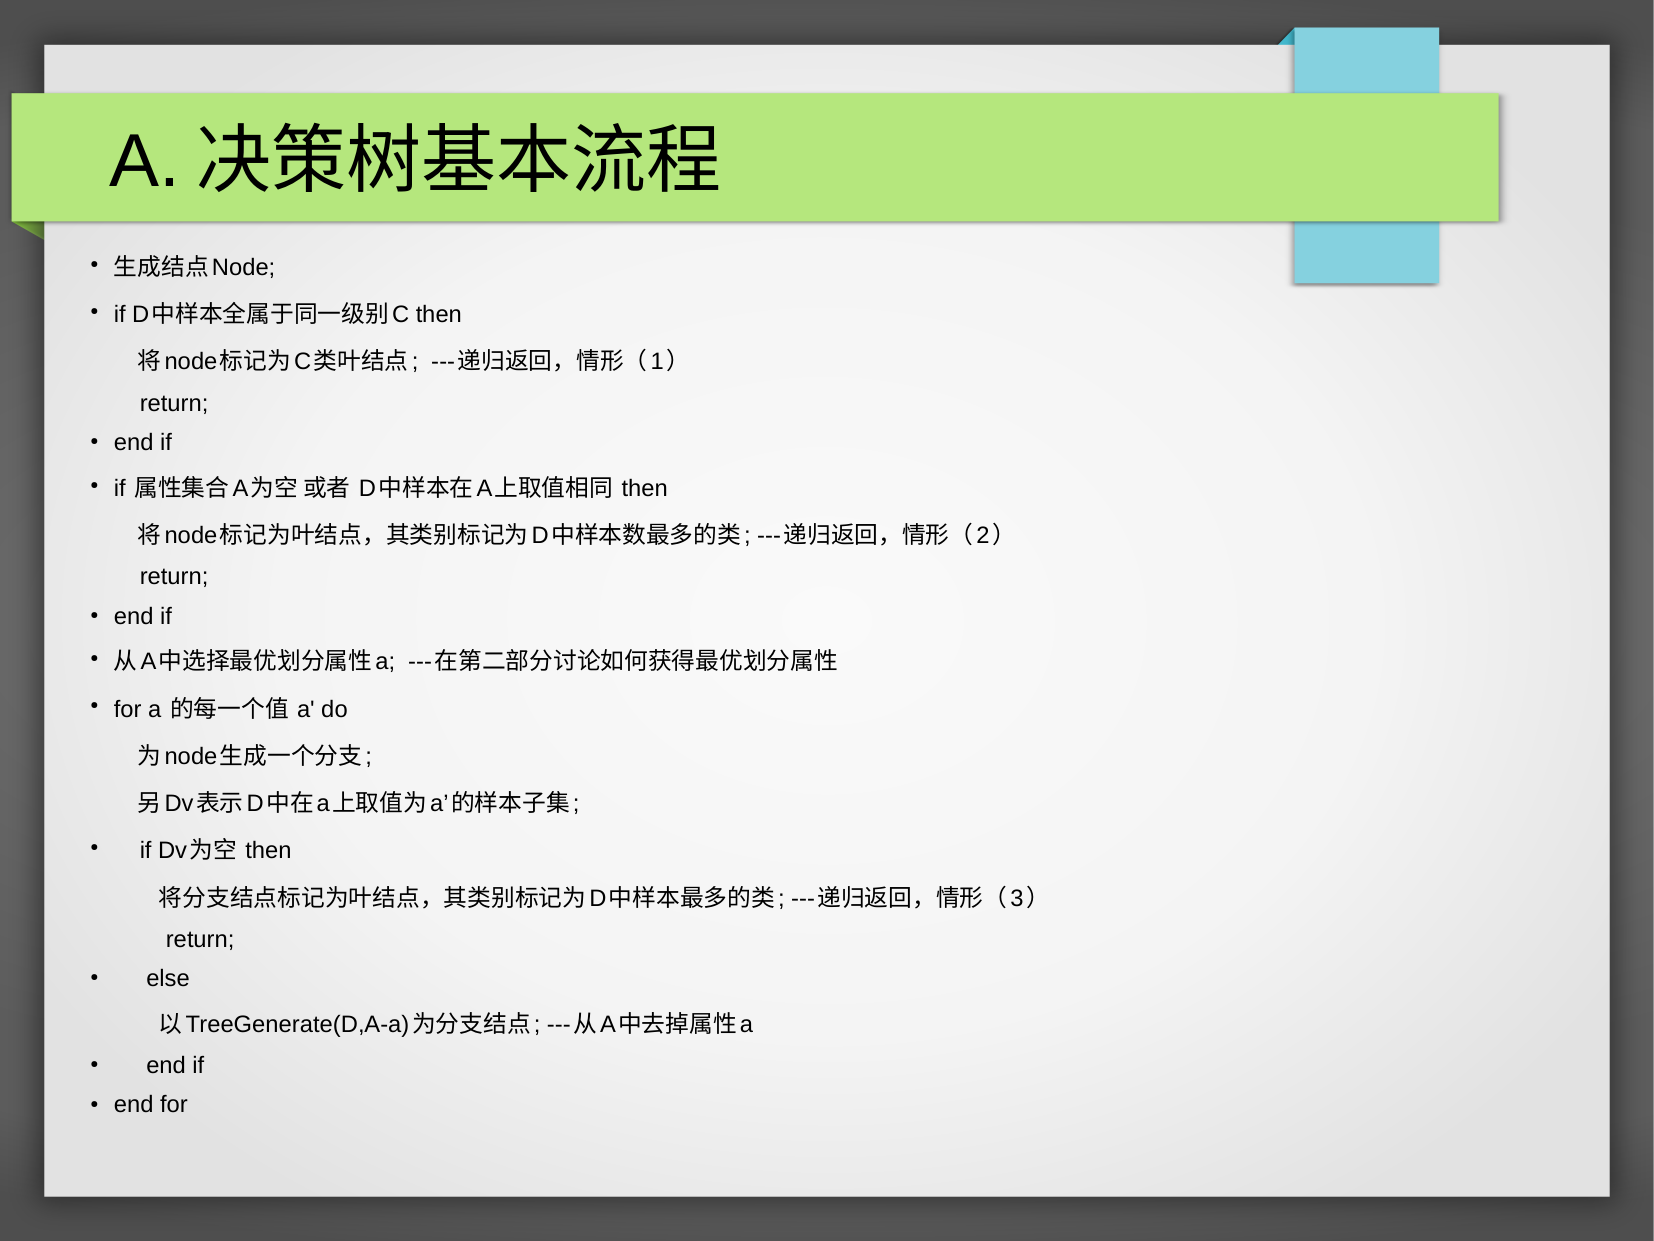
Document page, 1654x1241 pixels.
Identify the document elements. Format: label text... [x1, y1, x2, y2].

list 生成结点Node; if D中样本全属于同一级别C then 将node标记为C类叶结点; ---递归返回，情形（1） return; end if if 属性集合A为空 或者 D中样本在A上取值相同 then 将node标记为叶结点，其类别标记为D中样本数最多的类; ---递归返回，情形（2） return; end if 从A中选择最优划分属性a; ---在第二部分讨论如何获得最优划分属性 for a 的每一个值 a' do 为node生成一个分支; 另Dv表示D中在a上取值为a’的样本子集; if Dv为空 then 将分支结点标记为叶结点，其类别标记为D中样本最多的类; ---递归返回，情形（3） return; else 以TreeGenerate(D,A-a)为分支结点; ---从A中去掉属性a end if end for [82, 248, 1560, 1146]
title A.决策树基本流程 [82, 94, 1264, 213]
picture [0, 0, 1654, 1241]
